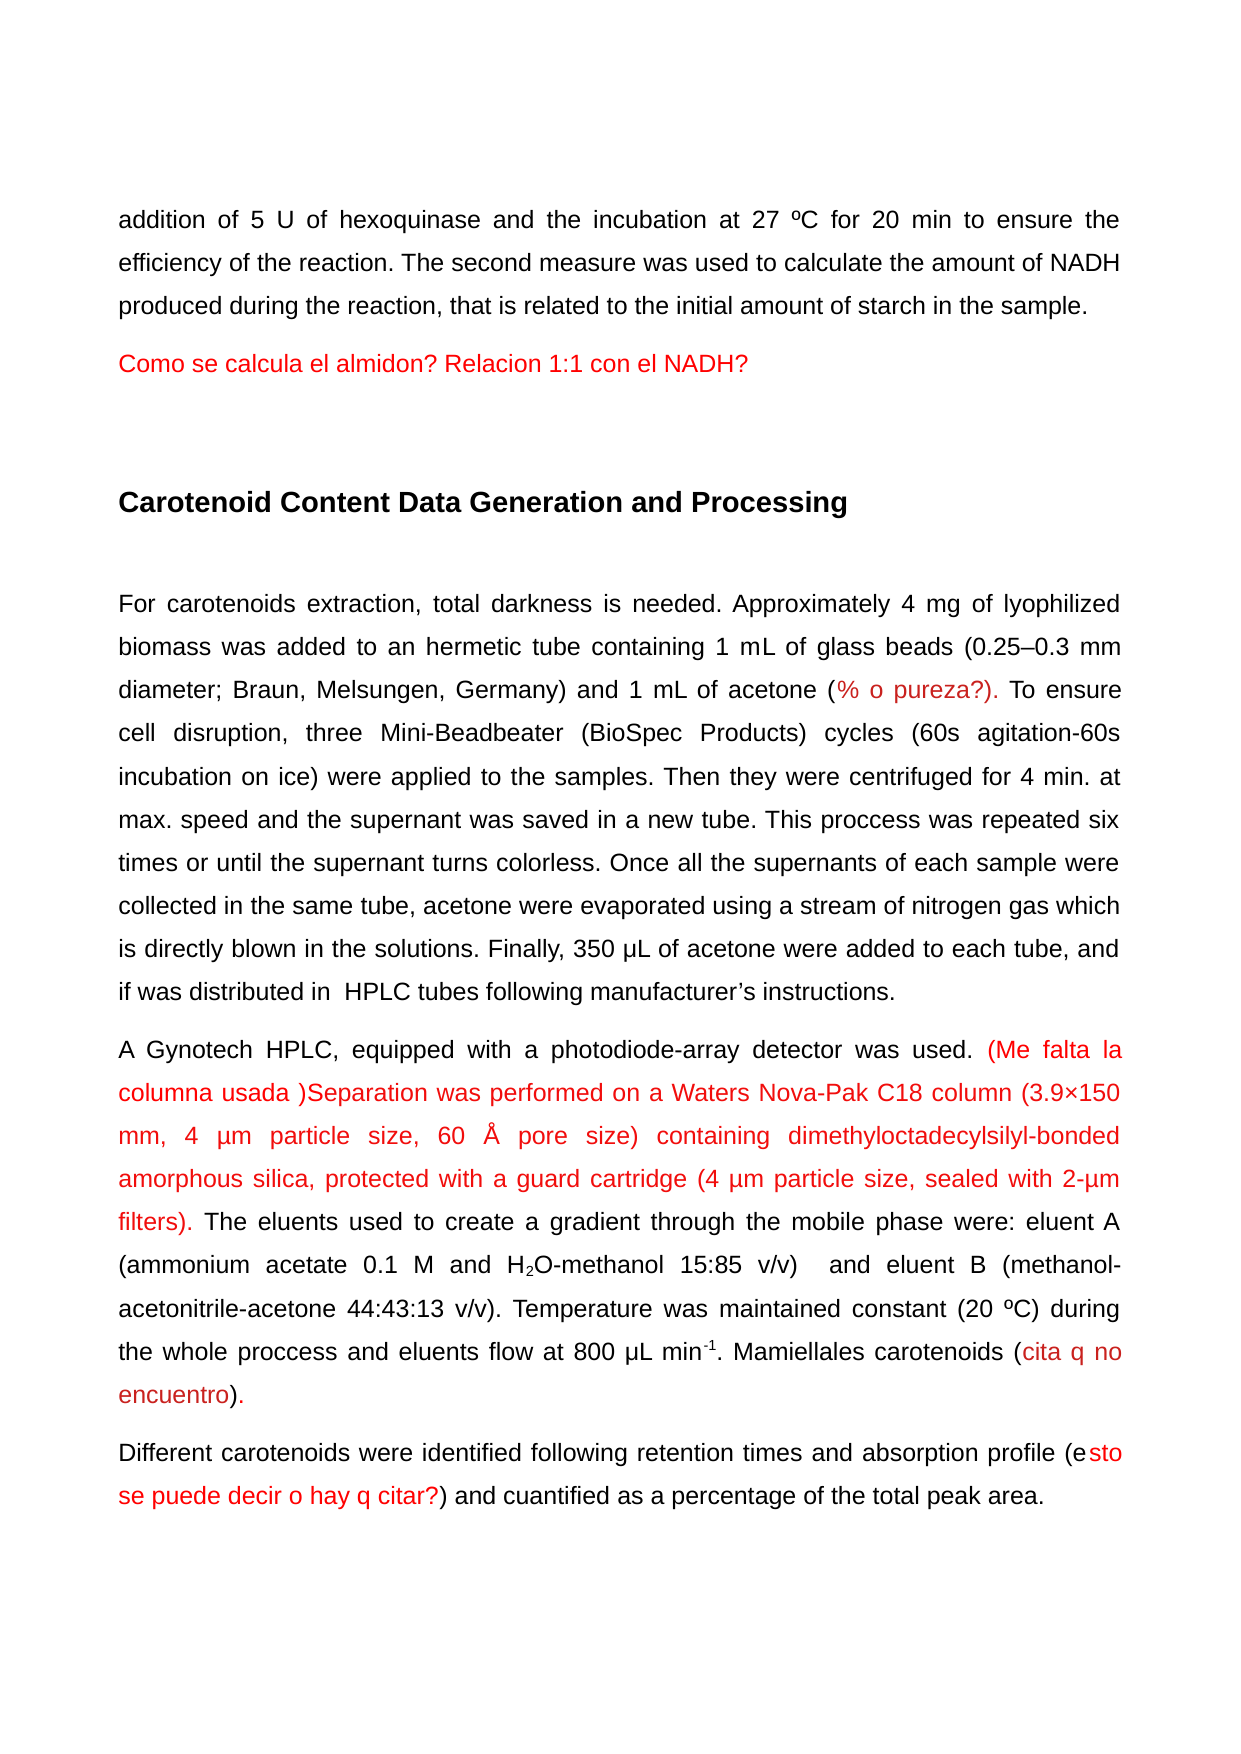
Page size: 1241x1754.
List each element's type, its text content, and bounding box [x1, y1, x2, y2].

text Como se calcula el almidon? Relacion 1:1 con el NADH? [118, 349, 1122, 378]
text addition of 5 U of hexoquinase and the incubation at 27 ºC for 20 min to ensure the efficiency of the reaction. The second measure was used to calculate the amount of NADH produced during the reaction, that is related to the initial amount of starch in the sample. [118, 205, 1122, 320]
subtitle Carotenoid Content Data Generation and Processing [118, 485, 1122, 519]
text A Gynotech HPLC, equipped with a photodiode-array detector was used. (Me falta la columna usada )Separation was performed on a Waters Nova-Pak C18 column (3.9×150 mm, 4 µm particle size, 60 Å pore size) containing dimethyloctadecylsilyl-bonded amorphous silica, protected with a guard cartridge (4 µm particle size, sealed with 2-µm filters). The eluents used to create a gradient through the mobile phase were: eluent A (ammonium acetate 0.1 M and H2O-methanol 15:85 v/v) and eluent B (methanol-acetonitrile-acetone 44:43:13 v/v). Temperature was maintained constant (20 ºC) during the whole proccess and eluents flow at 800 μL min-1. Mamiellales carotenoids (cita q no encuentro). [118, 1035, 1122, 1409]
text For carotenoids extraction, total darkness is needed. Approximately 4 mg of lyophilized biomass was added to an hermetic tube containing 1 mL of glass beads (0.25–0.3 mm diameter; Braun, Melsungen, Germany) and 1 mL of acetone (% o pureza?). To ensure cell disruption, three Mini-Beadbeater (BioSpec Products) cycles (60s agitation-60s incubation on ice) were applied to the samples. Then they were centrifuged for 4 min. at max. speed and the supernant was saved in a new tube. This proccess was repeated six times or until the supernant turns colorless. Once all the supernants of each sample were collected in the same tube, acetone were evaporated using a stream of nitrogen gas which is directly blown in the solutions. Finally, 350 μL of acetone were added to each tube, and if was distributed in HPLC tubes following manufacturer’s instructions. [118, 589, 1122, 1006]
text Different carotenoids were identified following retention times and absorption profile (esto se puede decir o hay q citar?) and cuantified as a percentage of the total peak area. [118, 1438, 1122, 1509]
